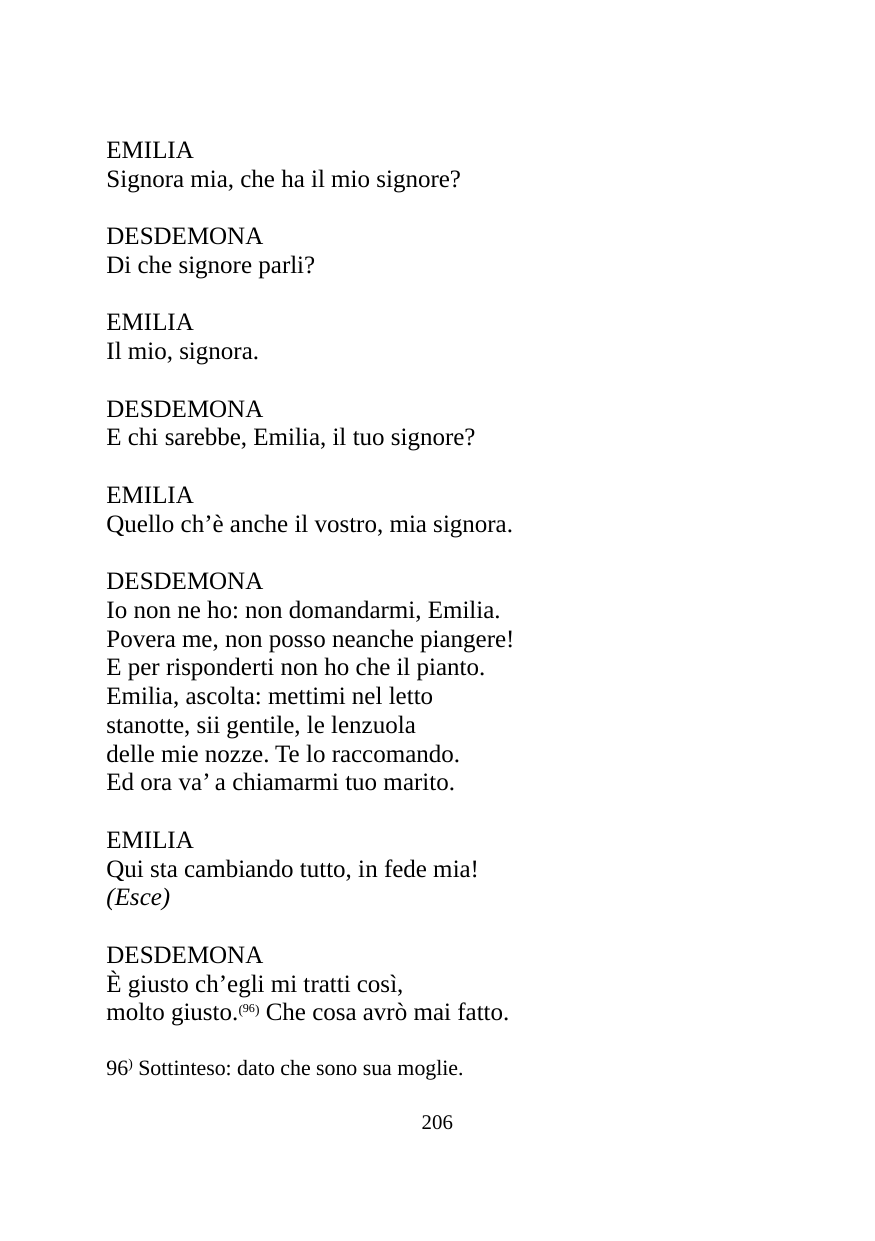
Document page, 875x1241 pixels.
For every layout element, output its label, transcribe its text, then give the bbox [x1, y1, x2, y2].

text DESDEMONA È giusto ch’egli mi tratti così, [106, 940, 768, 997]
text EMILIA Qui sta cambiando tutto, in fede mia! [106, 825, 768, 882]
text DESDEMONA Di che signore parli? [106, 221, 768, 279]
text EMILIA Il mio, signora. [106, 307, 768, 365]
text EMILIA Signora mia, che ha il mio signore? [106, 135, 768, 192]
text (Esce) [106, 882, 768, 911]
text molto giusto.() Che cosa avrò mai fatto. [106, 997, 768, 1026]
text stanotte, sii gentile, le lenzuola [106, 710, 768, 739]
text Emilia, ascolta: mettimi nel letto [106, 681, 768, 710]
text DESDEMONA E chi sarebbe, Emilia, il tuo signore? [106, 394, 768, 451]
text ) Sottinteso: dato che sono sua moglie. [106, 1055, 768, 1080]
text Ed ora va’ a chiamarmi tuo marito. [106, 767, 768, 796]
text DESDEMONA Io non ne ho: non domandarmi, Emilia. [106, 566, 768, 624]
text delle mie nozze. Te lo raccomando. [106, 739, 768, 767]
text E per risponderti non ho che il pianto. [106, 652, 768, 681]
text EMILIA Quello ch’è anche il vostro, mia signora. [106, 480, 768, 537]
text Povera me, non posso neanche piangere! [106, 624, 768, 652]
